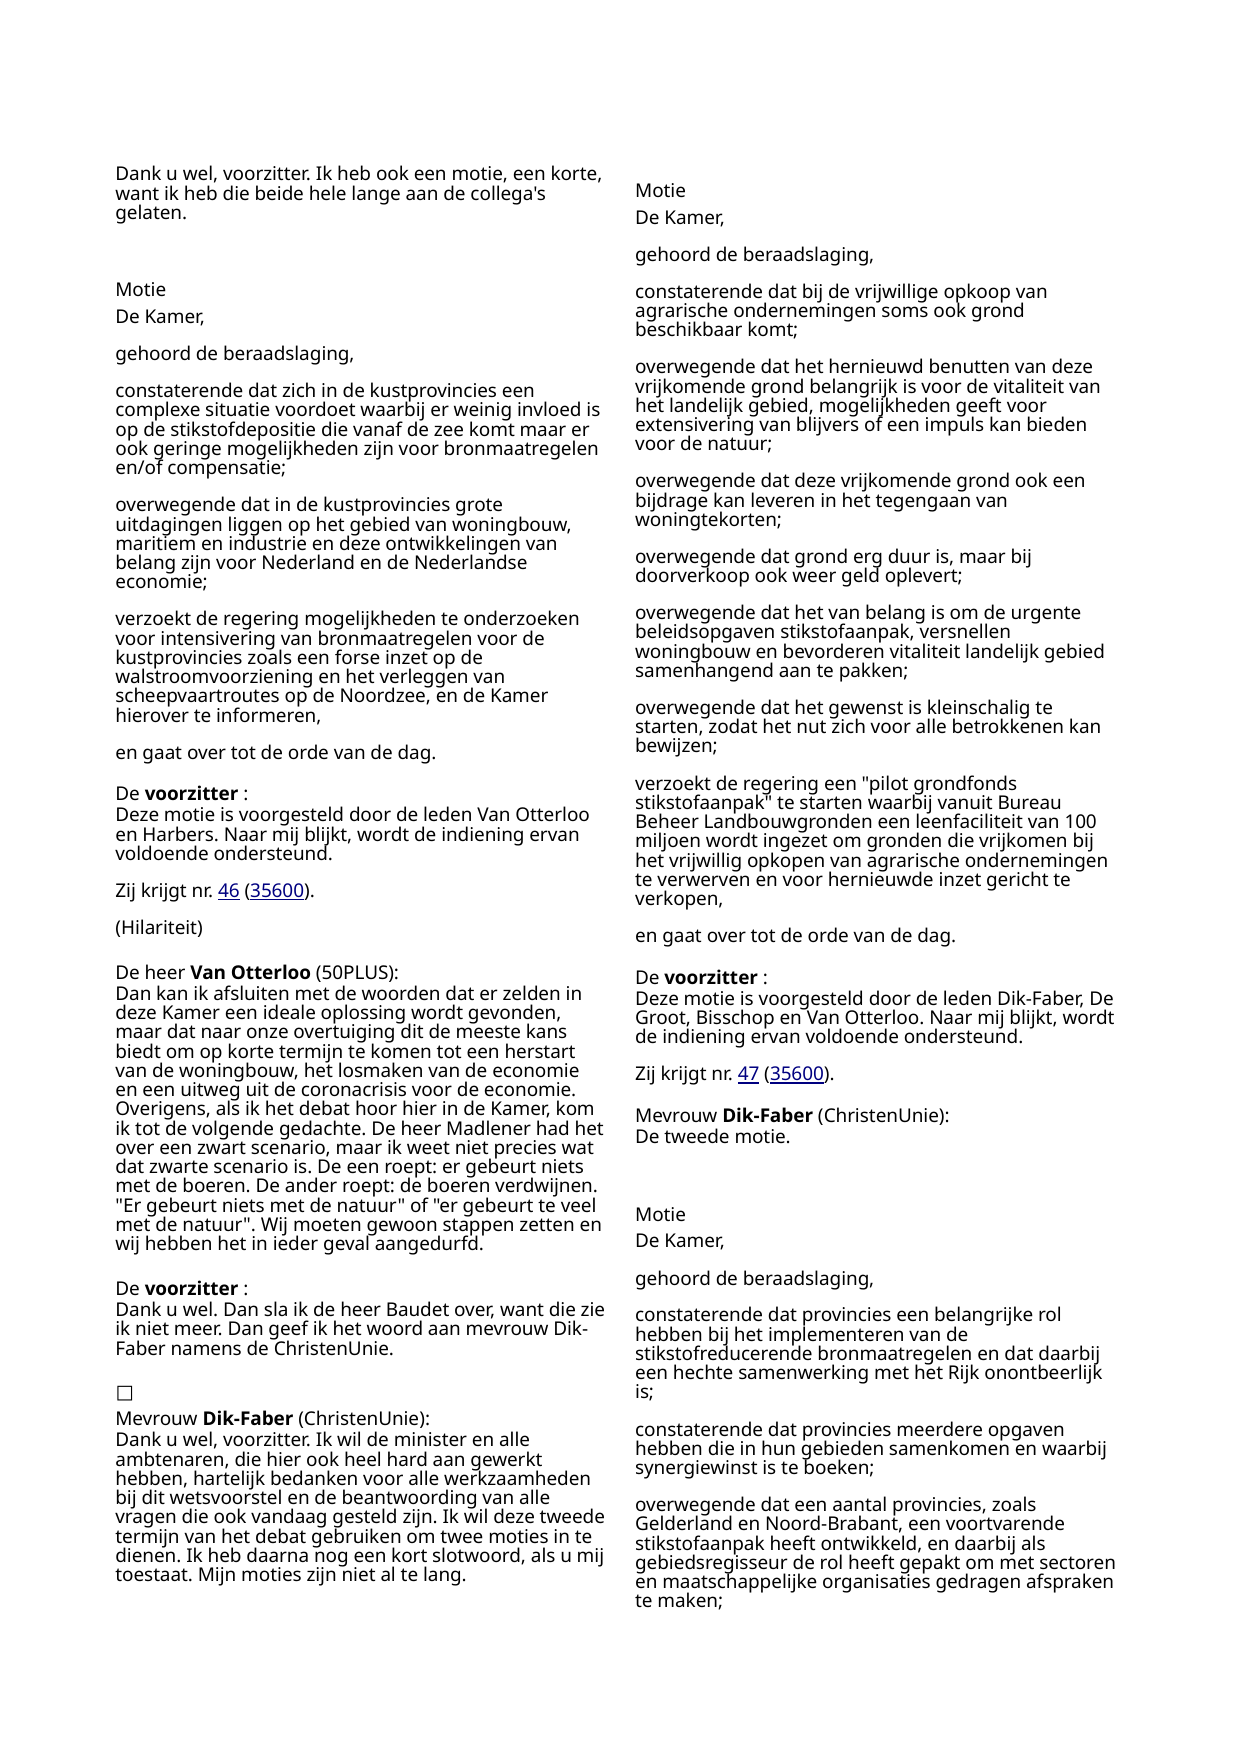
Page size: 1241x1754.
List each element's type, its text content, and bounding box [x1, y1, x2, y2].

text constaterende dat bij de vrijwillige opkoop van agrarische ondernemingen soms ook grond beschikbaar komt; [635, 283, 1125, 341]
text De Kamer, [635, 1232, 1125, 1252]
text overwegende dat het gewenst is kleinschalig te starten, zodat het nut zich voor alle betrokkenen kan bewijzen; [635, 699, 1125, 757]
text Dank u wel. Dan sla ik de heer Baudet over, want die zie ik niet meer. Dan geef ik het woord aan mevrouw Dik-Faber namens de ChristenUnie. [115, 1301, 605, 1359]
text en gaat over tot de orde van de dag. [115, 744, 605, 763]
text ⬜ [115, 1380, 605, 1406]
text De Kamer, [115, 308, 605, 327]
text De voorzitter : [115, 1275, 605, 1301]
text De voorzitter : [115, 781, 605, 806]
text verzoekt de regering mogelijkheden te onderzoeken voor intensivering van bronmaatregelen voor de kustprovincies zoals een forse inzet op de walstroomvoorziening en het verleggen van scheepvaartroutes op de Noordzee, en de Kamer hierover te informeren, [115, 610, 605, 726]
text constaterende dat provincies meerdere opgaven hebben die in hun gebieden samenkomen en waarbij synergiewinst is te boeken; [635, 1421, 1125, 1478]
text constaterende dat provincies een belangrijke rol hebben bij het implementeren van de stikstofreducerende bronmaatregelen en dat daarbij een hechte samenwerking met het Rijk onontbeerlijk is; [635, 1306, 1125, 1403]
text en gaat over tot de orde van de dag. [635, 927, 1125, 946]
text Dan kan ik afsluiten met de woorden dat er zelden in deze Kamer een ideale oplossing wordt gevonden, maar dat naar onze overtuiging dit de meeste kans biedt om op korte termijn te komen tot een herstart van de woningbouw, het losmaken van de economie en een uitweg uit de coronacrisis voor de economie. Overigens, als ik het debat hoor hier in de Kamer, kom ik tot de volgende gedachte. De heer Madlener had het over een zwart scenario, maar ik weet niet precies wat dat zwarte scenario is. De een roept: er gebeurt niets met de boeren. De ander roept: de boeren verdwijnen. "Er gebeurt niets met de natuur" of "er gebeurt te veel met de natuur". Wij moeten gewoon stappen zetten en wij hebben het in ieder geval aangedurfd. [115, 985, 605, 1254]
text De voorzitter : [635, 964, 1125, 990]
text Dank u wel, voorzitter. Ik wil de minister en alle ambtenaren, die hier ook heel hard aan gewerkt hebben, hartelijk bedanken voor alle werkzaamheden bij dit wetsvoorstel en de beantwoording van alle vragen die ook vandaag gesteld zijn. Ik wil deze tweede termijn van het debat gebruiken om twee moties in te dienen. Ik heb daarna nog een kort slotwoord, als u mij toestaat. Mijn moties zijn niet al te lang. [115, 1431, 605, 1585]
text overwegende dat een aantal provincies, zoals Gelderland en Noord-Brabant, een voortvarende stikstofaanpak heeft ontwikkeld, en daarbij als gebiedsregisseur de rol heeft gepakt om met sectoren en maatschappelijke organisaties gedragen afspraken te maken; [635, 1496, 1125, 1612]
text overwegende dat het van belang is om de urgente beleidsopgaven stikstofaanpak, versnellen woningbouw en bevorderen vitaliteit landelijk gebied samenhangend aan te pakken; [635, 604, 1125, 681]
text Mevrouw Dik-Faber (ChristenUnie): [635, 1102, 1125, 1128]
text overwegende dat het hernieuwd benutten van deze vrijkomende grond belangrijk is voor de vitaliteit van het landelijk gebied, mogelijkheden geeft voor extensivering van blijvers of een impuls kan bieden voor de natuur; [635, 358, 1125, 455]
text De heer Van Otterloo (50PLUS): [115, 959, 605, 985]
text Zij krijgt nr. 46 (35600). [115, 882, 605, 901]
text (Hilariteit) [115, 919, 605, 938]
text gehoord de beraadslaging, [635, 246, 1125, 265]
text Zij krijgt nr. 47 (35600). [635, 1065, 1125, 1084]
text De Kamer, [635, 209, 1125, 228]
text Deze motie is voorgesteld door de leden Dik-Faber, De Groot, Bisschop en Van Otterloo. Naar mij blijkt, wordt de indiening ervan voldoende ondersteund. [635, 990, 1125, 1048]
text overwegende dat deze vrijkomende grond ook een bijdrage kan leveren in het tegengaan van woningtekorten; [635, 472, 1125, 530]
text Mevrouw Dik-Faber (ChristenUnie): [115, 1406, 605, 1431]
text gehoord de beraadslaging, [115, 345, 605, 364]
text Motie [635, 177, 1125, 203]
text De tweede motie. [635, 1128, 1125, 1147]
text overwegende dat grond erg duur is, maar bij doorverkoop ook weer geld oplevert; [635, 548, 1125, 586]
text Motie [115, 277, 605, 302]
text Dank u wel, voorzitter. Ik heb ook een motie, een korte, want ik heb die beide hele lange aan de collega's gelaten. [115, 165, 605, 223]
text gehoord de beraadslaging, [635, 1269, 1125, 1289]
text verzoekt de regering een "pilot grondfonds stikstofaanpak" te starten waarbij vanuit Bureau Beheer Landbouwgronden een leenfaciliteit van 100 miljoen wordt ingezet om gronden die vrijkomen bij het vrijwillig opkopen van agrarische ondernemingen te verwerven en voor hernieuwde inzet gericht te verkopen, [635, 774, 1125, 909]
text overwegende dat in de kustprovincies grote uitdagingen liggen op het gebied van woningbouw, maritiem en industrie en deze ontwikkelingen van belang zijn voor Nederland en de Nederlandse economie; [115, 496, 605, 593]
text Deze motie is voorgesteld door de leden Van Otterloo en Harbers. Naar mij blijkt, wordt de indiening ervan voldoende ondersteund. [115, 806, 605, 864]
text Motie [635, 1201, 1125, 1227]
text constaterende dat zich in de kustprovincies een complexe situatie voordoet waarbij er weinig invloed is op de stikstofdepositie die vanaf de zee komt maar er ook geringe mogelijkheden zijn voor bronmaatregelen en/of compensatie; [115, 382, 605, 478]
